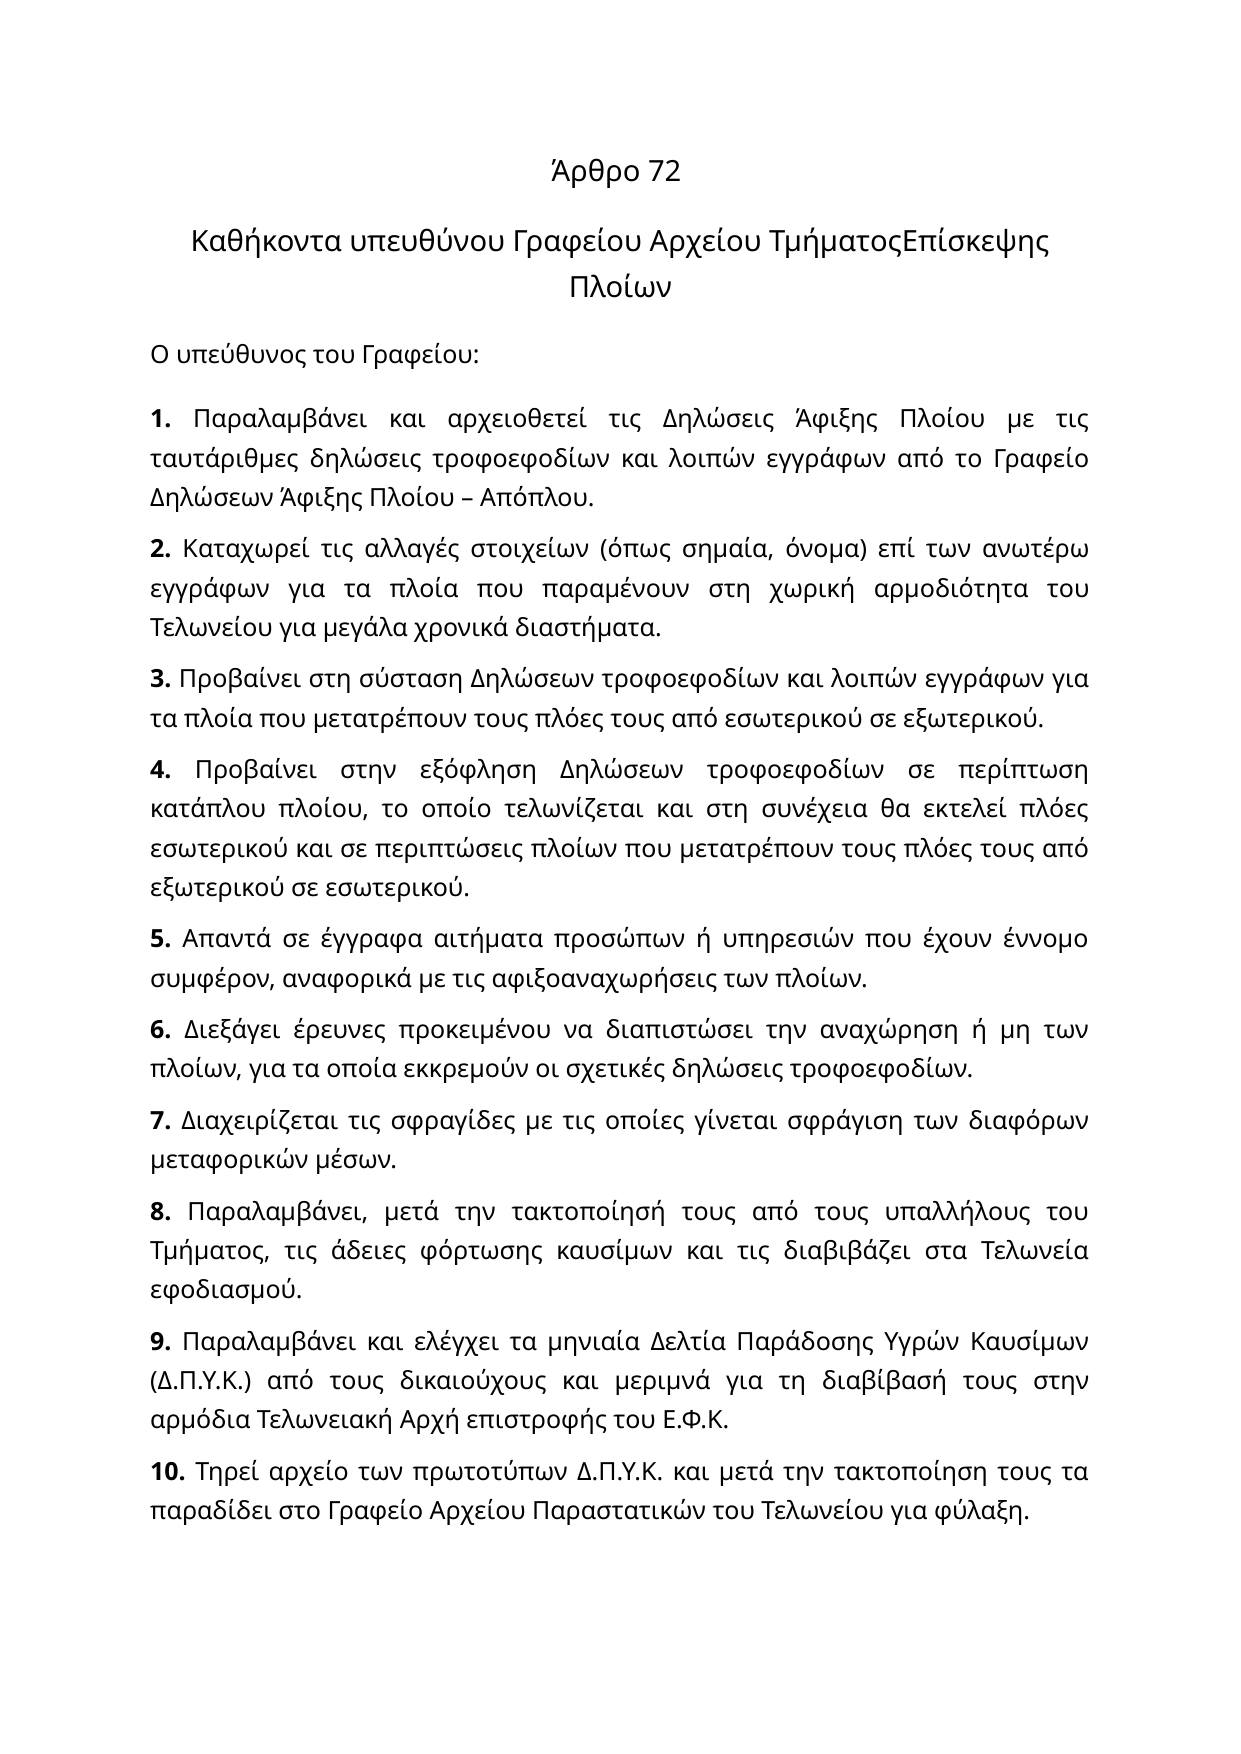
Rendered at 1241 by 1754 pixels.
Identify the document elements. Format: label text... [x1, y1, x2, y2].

text 7. Διαχειρίζεται τις σφραγίδες με τις οποίες γίνεται σφράγιση των διαφόρων μεταφορικών μέσων. [150, 1103, 1090, 1176]
text 6. Διεξάγει έρευνες προκειμένου να διαπιστώσει την αναχώρηση ή μη των πλοίων, για τα οποία εκκρεμούν οι σχετικές δηλώσεις τροφοεφοδίων. [150, 1012, 1090, 1085]
subtitle Καθήκοντα υπευθύνου Γραφείου Αρχείου ΤμήματοςΕπίσκεψης Πλοίων [150, 221, 1090, 306]
text 4. Προβαίνει στην εξόφληση Δηλώσεων τροφοεφοδίων σε περίπτωση κατάπλου πλοίου, το οποίο τελωνίζεται και στη συνέχεια θα εκτελεί πλόες εσωτερικού και σε περιπτώσεις πλοίων που μετατρέπουν τους πλόες τους από εξωτερικού σε εσωτερικού. [150, 752, 1090, 903]
text 5. Απαντά σε έγγραφα αιτήματα προσώπων ή υπηρεσιών που έχουν έννομο συμφέρον, αναφορικά με τις αφιξοαναχωρήσεις των πλοίων. [150, 921, 1090, 994]
text 9. Παραλαμβάνει και ελέγχει τα μηνιαία Δελτία Παράδοσης Υγρών Καυσίμων (Δ.Π.Υ.Κ.) από τους δικαιούχους και μεριμνά για τη διαβίβασή τους στην αρμόδια Τελωνειακή Αρχή επιστροφής του Ε.Φ.Κ. [150, 1323, 1090, 1436]
text 10. Τηρεί αρχείο των πρωτοτύπων Δ.Π.Υ.Κ. και μετά την τακτοποίηση τους τα παραδίδει στο Γραφείο Αρχείου Παραστατικών του Τελωνείου για φύλαξη. [150, 1453, 1090, 1527]
subtitle Άρθρο 72 [150, 150, 1090, 190]
text 2. Καταχωρεί τις αλλαγές στοιχείων (όπως σημαία, όνομα) επί των ανωτέρω εγγράφων για τα πλοία που παραμένουν στη χωρική αρμοδιότητα του Τελωνείου για μεγάλα χρονικά διαστήματα. [150, 531, 1090, 643]
text Ο υπεύθυνος του Γραφείου: [150, 337, 1090, 371]
text 8. Παραλαμβάνει, μετά την τακτοποίησή τους από τους υπαλλήλους του Τμήματος, τις άδειες φόρτωσης καυσίμων και τις διαβιβάζει στα Τελωνεία εφοδιασμού. [150, 1193, 1090, 1306]
text 3. Προβαίνει στη σύσταση Δηλώσεων τροφοεφοδίων και λοιπών εγγράφων για τα πλοία που μετατρέπουν τους πλόες τους από εσωτερικού σε εξωτερικού. [150, 661, 1090, 734]
text 1. Παραλαμβάνει και αρχειοθετεί τις Δηλώσεις Άφιξης Πλοίου με τις ταυτάριθμες δηλώσεις τροφοεφοδίων και λοιπών εγγράφων από το Γραφείο Δηλώσεων Άφιξης Πλοίου – Απόπλου. [150, 401, 1090, 513]
